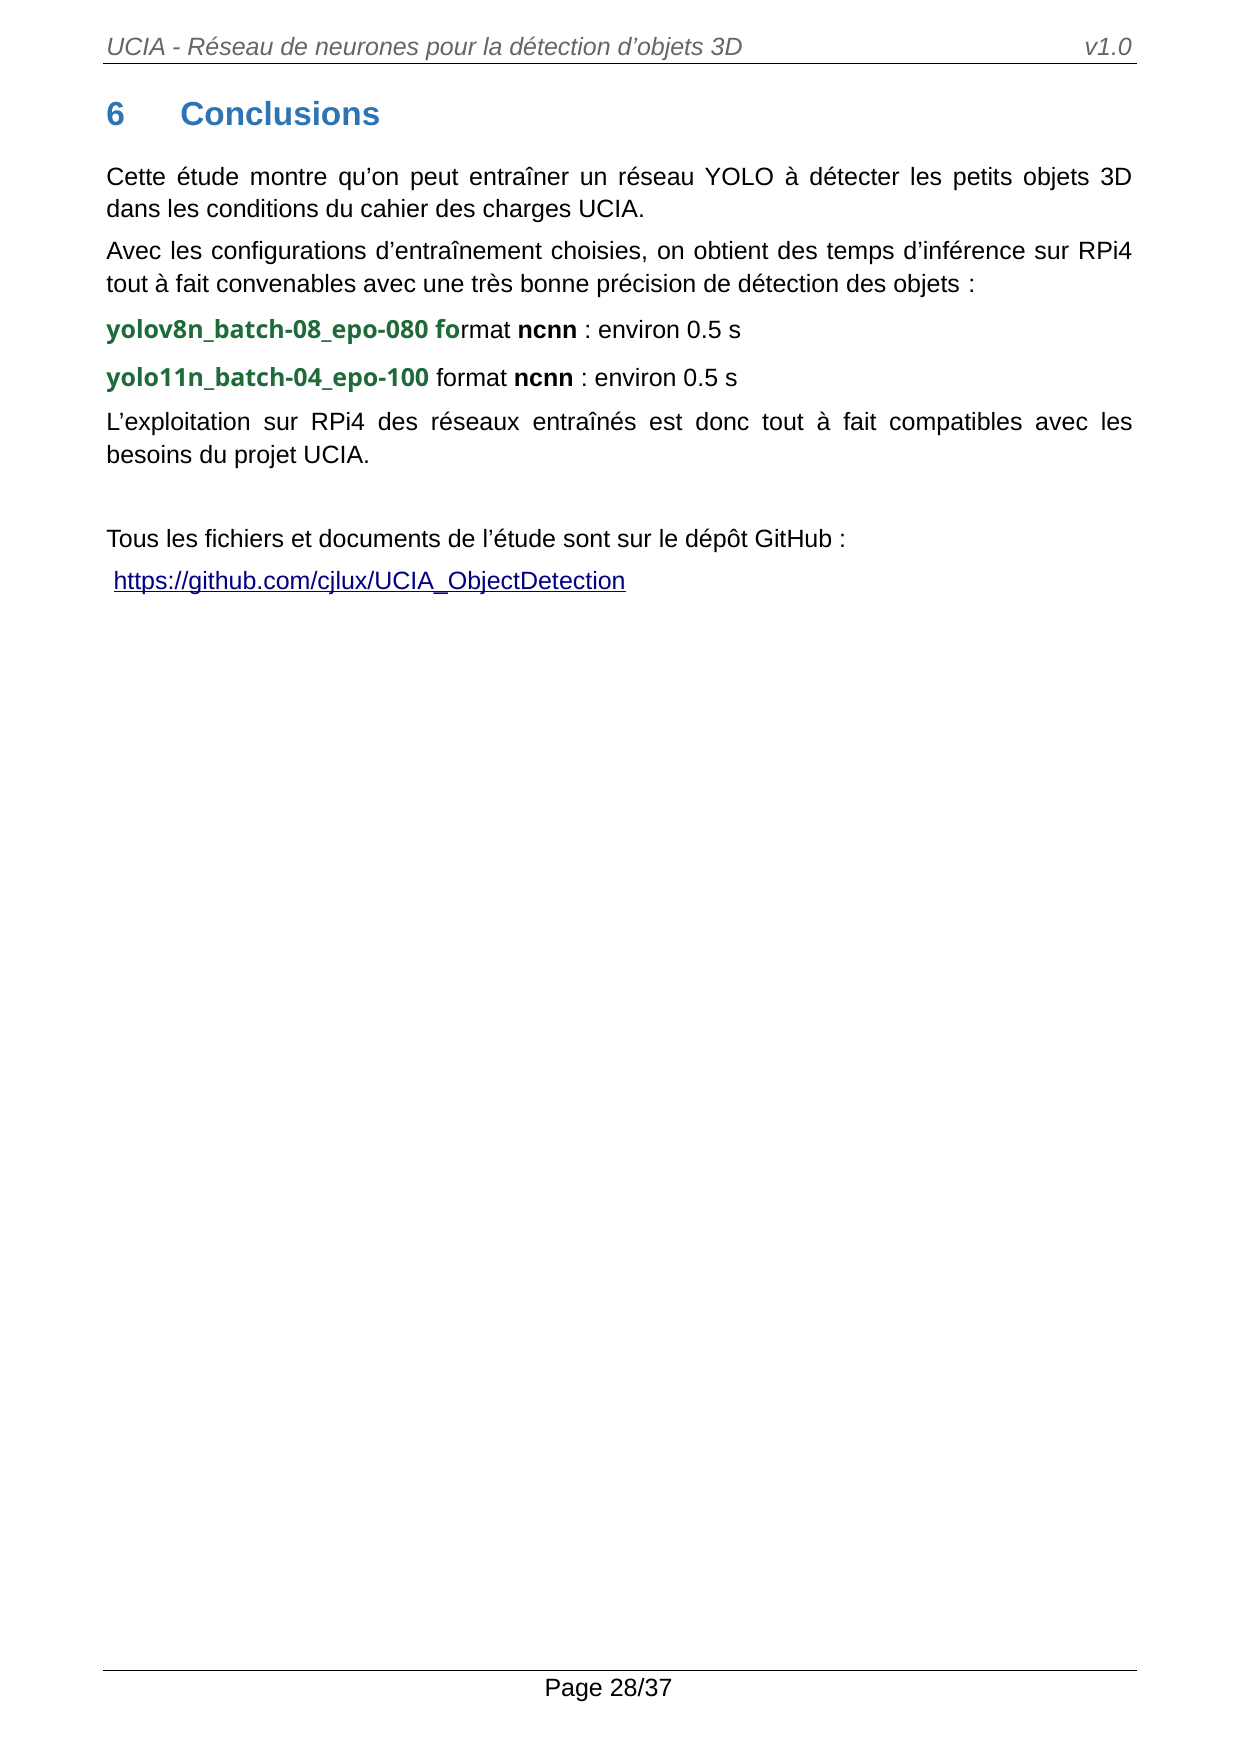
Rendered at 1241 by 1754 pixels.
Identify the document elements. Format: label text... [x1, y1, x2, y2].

text L’exploitation sur RPi4 des réseaux entraînés est donc tout à fait compatibles avec les besoins du projet UCIA. [106, 407, 1134, 469]
text Cette étude montre qu’on peut entraîner un réseau YOLO à détecter les petits objets 3D dans les conditions du cahier des charges UCIA. [106, 161, 1134, 223]
text yolov8n_batch-08_epo-080 format ncnn : environ 0.5 s [106, 311, 1134, 345]
text yolo11n_batch-04_epo-100 format ncnn : environ 0.5 s [106, 359, 1134, 393]
text Avec les configurations d’entraînement choisies, on obtient des temps d’inférence sur RPi4 tout à fait convenables avec une très bonne précision de détection des objets : [106, 236, 1134, 298]
text Tous les fichiers et documents de l’étude sont sur le dépôt GitHub : [106, 524, 1134, 553]
text https://github.com/cjlux/UCIA_ObjectDetection [106, 566, 1134, 595]
subtitle Conclusions [106, 94, 1134, 132]
